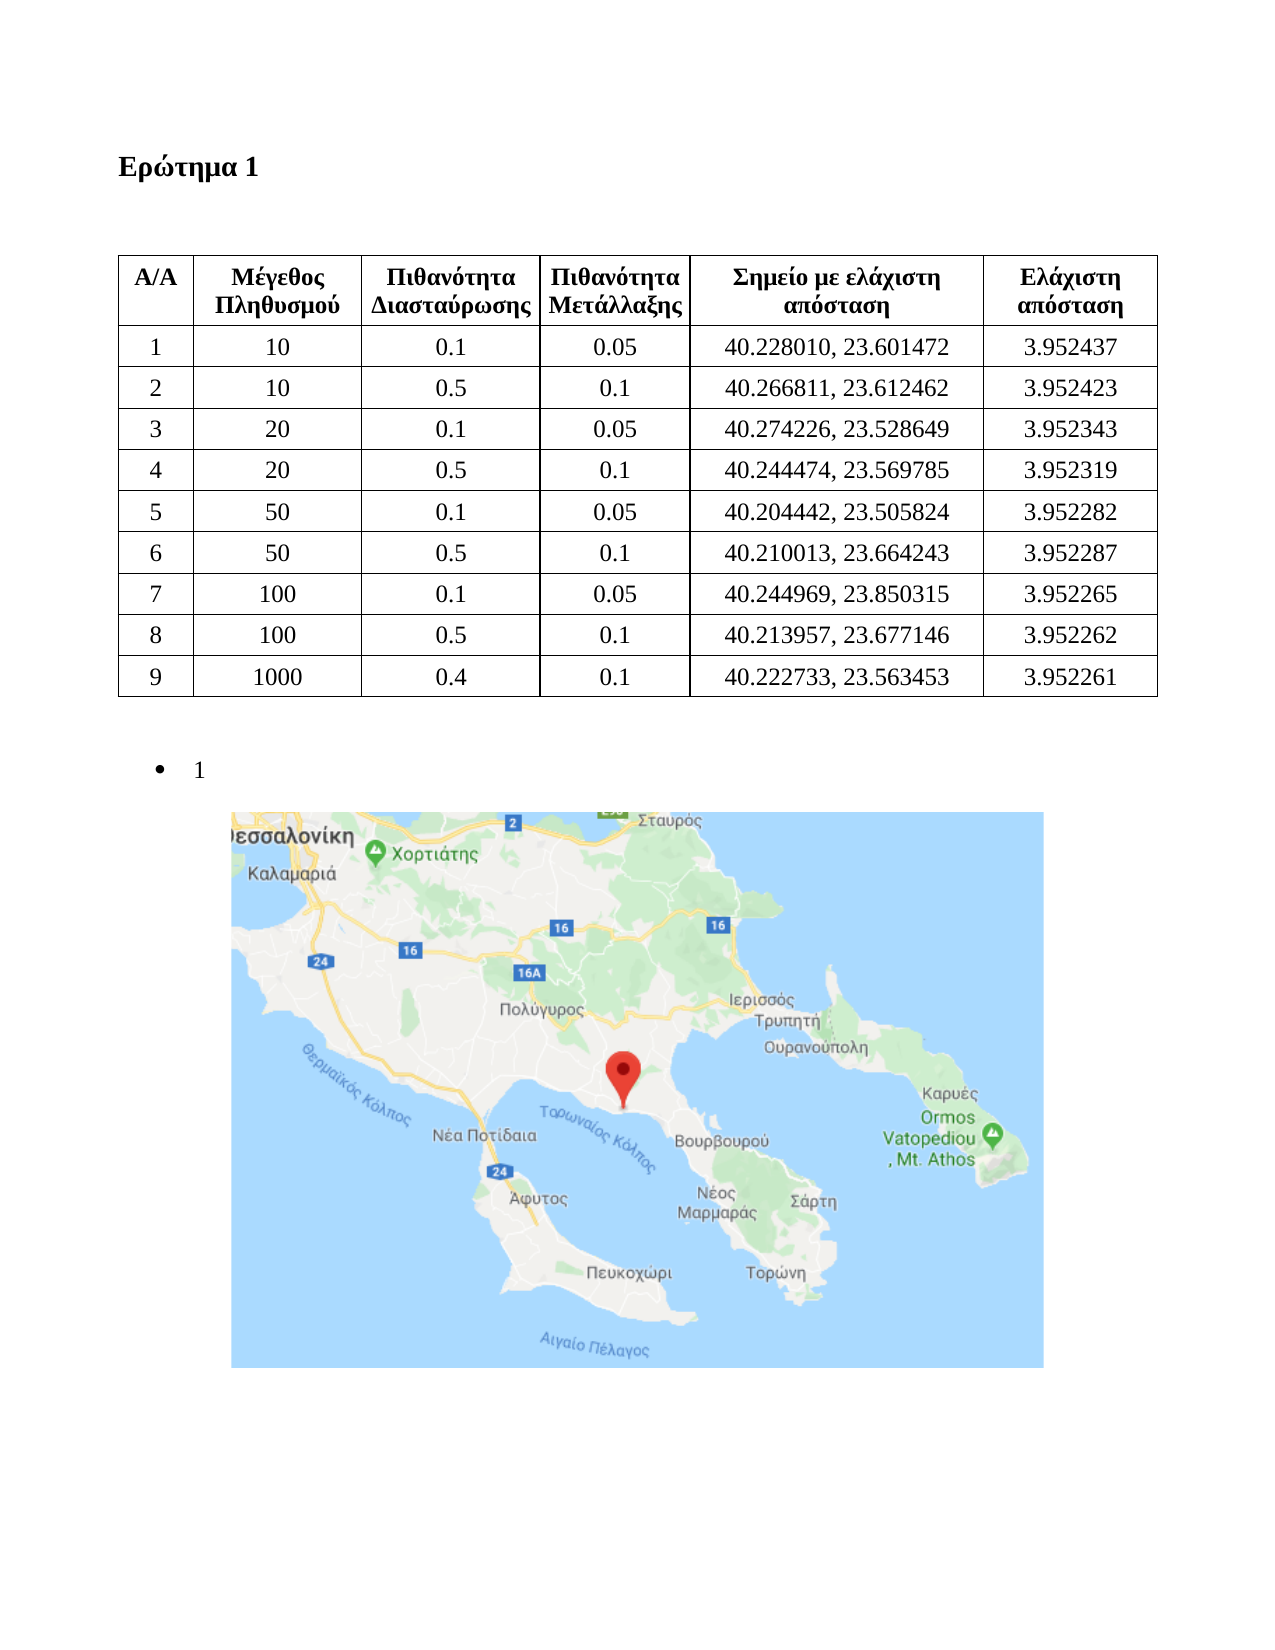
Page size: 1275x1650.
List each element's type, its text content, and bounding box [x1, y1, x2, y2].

table_cell 3.952262 [984, 615, 1157, 655]
table_cell 40.266811, 23.612462 [691, 367, 983, 407]
table_cell 50 [194, 491, 361, 531]
table_cell 50 [194, 532, 361, 572]
table_cell 0.1 [541, 450, 689, 490]
table_header Σημείο με ελάχιστη απόσταση [691, 256, 983, 325]
table_cell 40.213957, 23.677146 [691, 615, 983, 655]
table_cell 100 [194, 615, 361, 655]
table_cell 1 [119, 326, 193, 366]
table_cell 40.244969, 23.850315 [691, 574, 983, 614]
table_cell 0.1 [362, 326, 539, 366]
table_cell 20 [194, 409, 361, 449]
table_cell 7 [119, 574, 193, 614]
table_header Μέγεθος Πληθυσμού [194, 256, 361, 325]
table_cell 3.952282 [984, 491, 1157, 531]
table_cell 1000 [194, 656, 361, 696]
table_cell 0.5 [362, 532, 539, 572]
table_cell 40.222733, 23.563453 [691, 656, 983, 696]
table_cell 0.05 [541, 409, 689, 449]
table_cell 9 [119, 656, 193, 696]
table_header A/A [119, 256, 193, 325]
table_cell 100 [194, 574, 361, 614]
table_cell 3.952423 [984, 367, 1157, 407]
table_cell 4 [119, 450, 193, 490]
table_cell 0.5 [362, 615, 539, 655]
table_cell 40.210013, 23.664243 [691, 532, 983, 572]
table_cell 0.1 [541, 615, 689, 655]
table_header Πιθανότητα Μετάλλαξης [541, 256, 689, 325]
table_cell 0.1 [362, 409, 539, 449]
table_cell 0.1 [541, 367, 689, 407]
table_cell 20 [194, 450, 361, 490]
table_cell 3 [119, 409, 193, 449]
table_cell 0.1 [362, 574, 539, 614]
table_cell 5 [119, 491, 193, 531]
table_cell 3.952437 [984, 326, 1157, 366]
table_cell 3.952319 [984, 450, 1157, 490]
table_cell 6 [119, 532, 193, 572]
table_cell 3.952261 [984, 656, 1157, 696]
table_cell 0.1 [541, 656, 689, 696]
table_cell 3.952343 [984, 409, 1157, 449]
table_cell 40.274226, 23.528649 [691, 409, 983, 449]
table_cell 0.1 [541, 532, 689, 572]
table_cell 0.05 [541, 326, 689, 366]
text Ερώτημα 1 [118, 149, 1157, 182]
table_cell 0.4 [362, 656, 539, 696]
table_cell 40.244474, 23.569785 [691, 450, 983, 490]
table_cell 0.5 [362, 367, 539, 407]
table_cell 0.5 [362, 450, 539, 490]
table_cell 3.952287 [984, 532, 1157, 572]
table_cell 40.204442, 23.505824 [691, 491, 983, 531]
table_cell 0.05 [541, 491, 689, 531]
table_cell 0.1 [362, 491, 539, 531]
table_header Ελάχιστη απόσταση [984, 256, 1157, 325]
table_cell 8 [119, 615, 193, 655]
table_cell 2 [119, 367, 193, 407]
list 1 [156, 755, 1157, 783]
table_cell 0.05 [541, 574, 689, 614]
table_cell 10 [194, 326, 361, 366]
table_cell 3.952265 [984, 574, 1157, 614]
table_cell 10 [194, 367, 361, 407]
table_header Πιθανότητα Διασταύρωσης [362, 256, 539, 325]
table_cell 40.228010, 23.601472 [691, 326, 983, 366]
